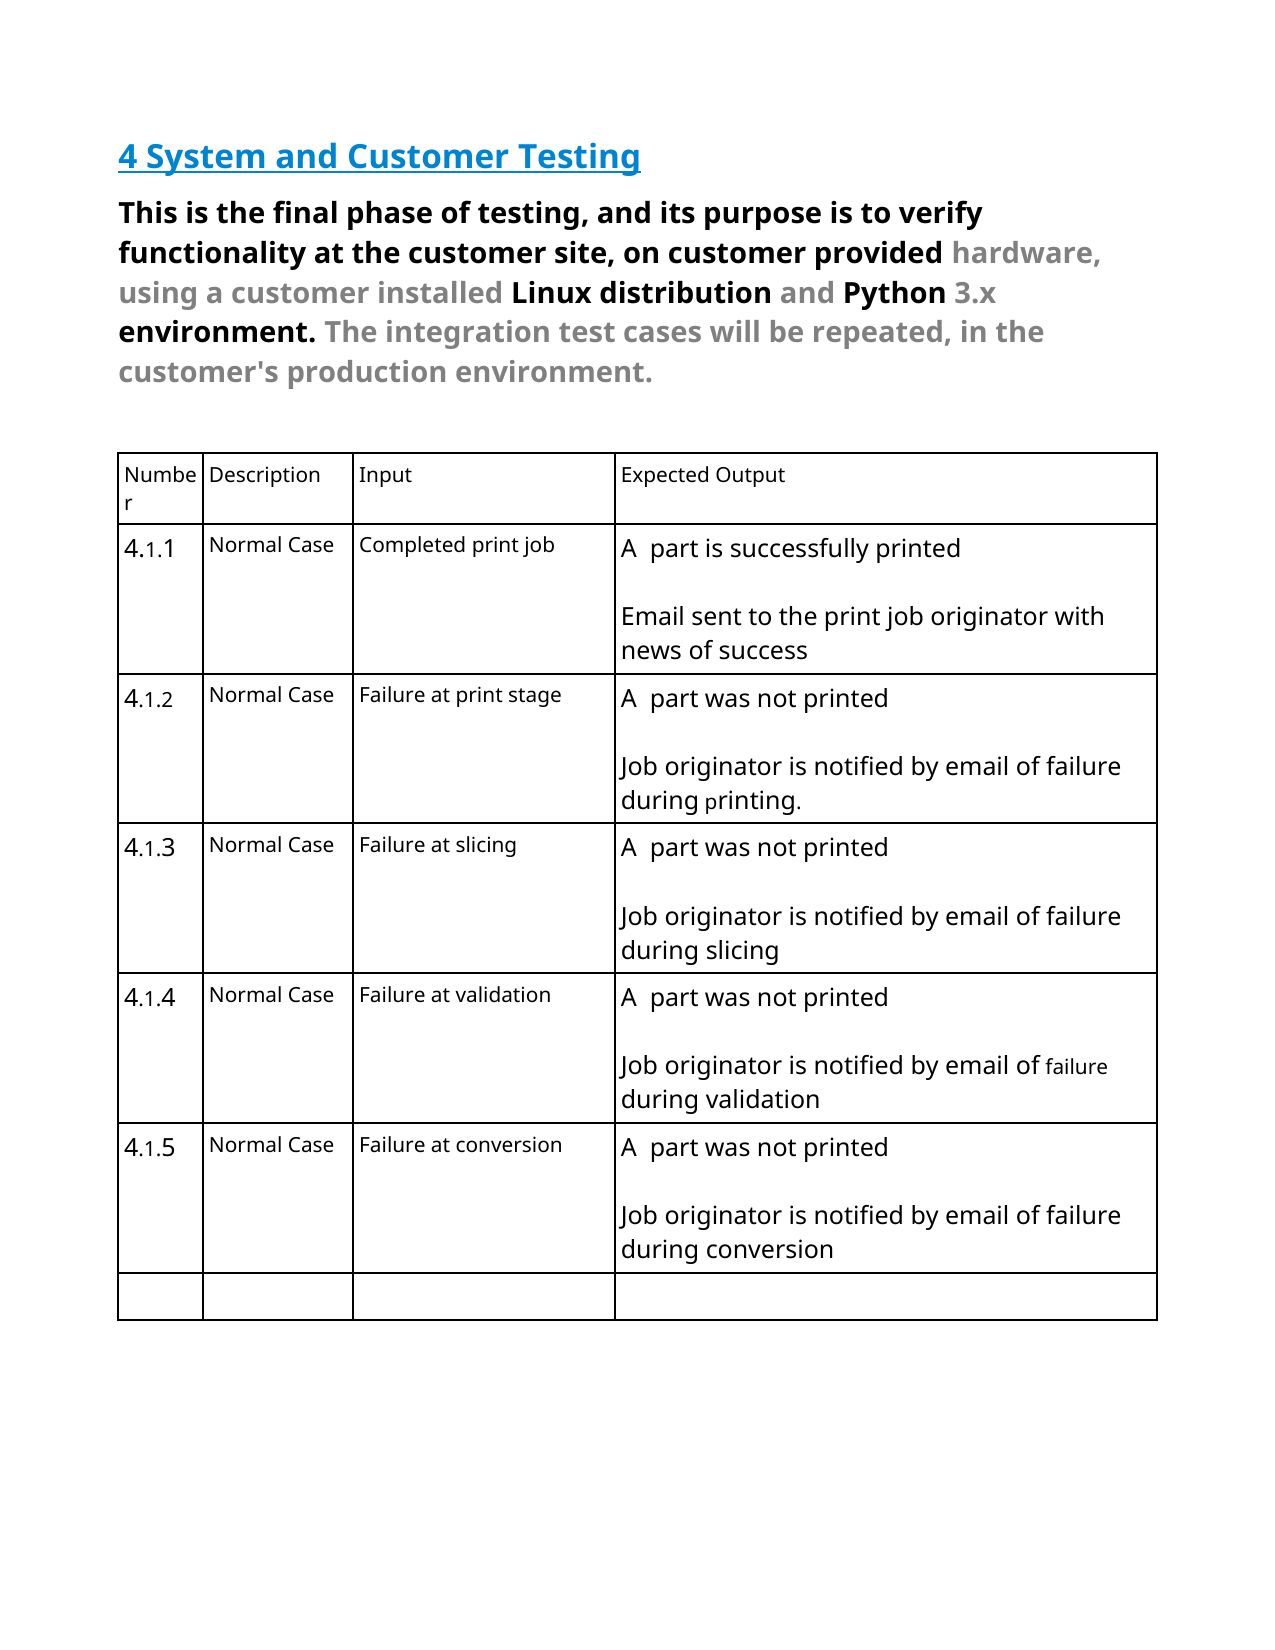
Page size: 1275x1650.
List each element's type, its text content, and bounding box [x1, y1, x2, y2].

table_cell Normal Case [204, 525, 352, 672]
table_cell 4.1.5 [119, 1124, 202, 1272]
table_cell 4.1.4 [119, 974, 202, 1122]
table_cell A part is successfully printed Email sent to the print job originator with news of success [616, 525, 1156, 672]
table_cell A part was not printed Job originator is notified by email of failure during printing. [616, 675, 1156, 822]
table_cell Normal Case [204, 824, 352, 972]
table_cell [354, 1274, 614, 1319]
table_header Input [354, 454, 614, 523]
table_cell [119, 1274, 202, 1319]
table_header Number [119, 454, 202, 523]
table_cell Failure at print stage [354, 675, 614, 822]
table_cell 4.1.1 [119, 525, 202, 672]
table_cell Failure at validation [354, 974, 614, 1122]
table_cell [616, 1274, 1156, 1319]
table_cell Normal Case [204, 974, 352, 1122]
table_cell 4.1.3 [119, 824, 202, 972]
table_cell A part was not printed Job originator is notified by email of failure during slicing [616, 824, 1156, 972]
table_cell Failure at conversion [354, 1124, 614, 1272]
table_cell A part was not printed Job originator is notified by email of failure during validation [616, 974, 1156, 1122]
table_cell Normal Case [204, 675, 352, 822]
table_cell 4.1.2 [119, 675, 202, 822]
table_cell A part was not printed Job originator is notified by email of failure during conversion [616, 1124, 1156, 1272]
table_cell Failure at slicing [354, 824, 614, 972]
table_header Description [204, 454, 352, 523]
subtitle 4 System and Customer Testing [118, 133, 1157, 178]
table_cell Completed print job [354, 525, 614, 672]
table_cell Normal Case [204, 1124, 352, 1272]
subtitle This is the final phase of testing, and its purpose is to verify functionality at the customer site, on customer provided hardware, using a customer installed Linux distribution and Python 3.x environment. The integration test cases will be repeated, in the customer's production environment. [118, 193, 1157, 391]
table_header Expected Output [616, 454, 1156, 523]
table_cell [204, 1274, 352, 1319]
